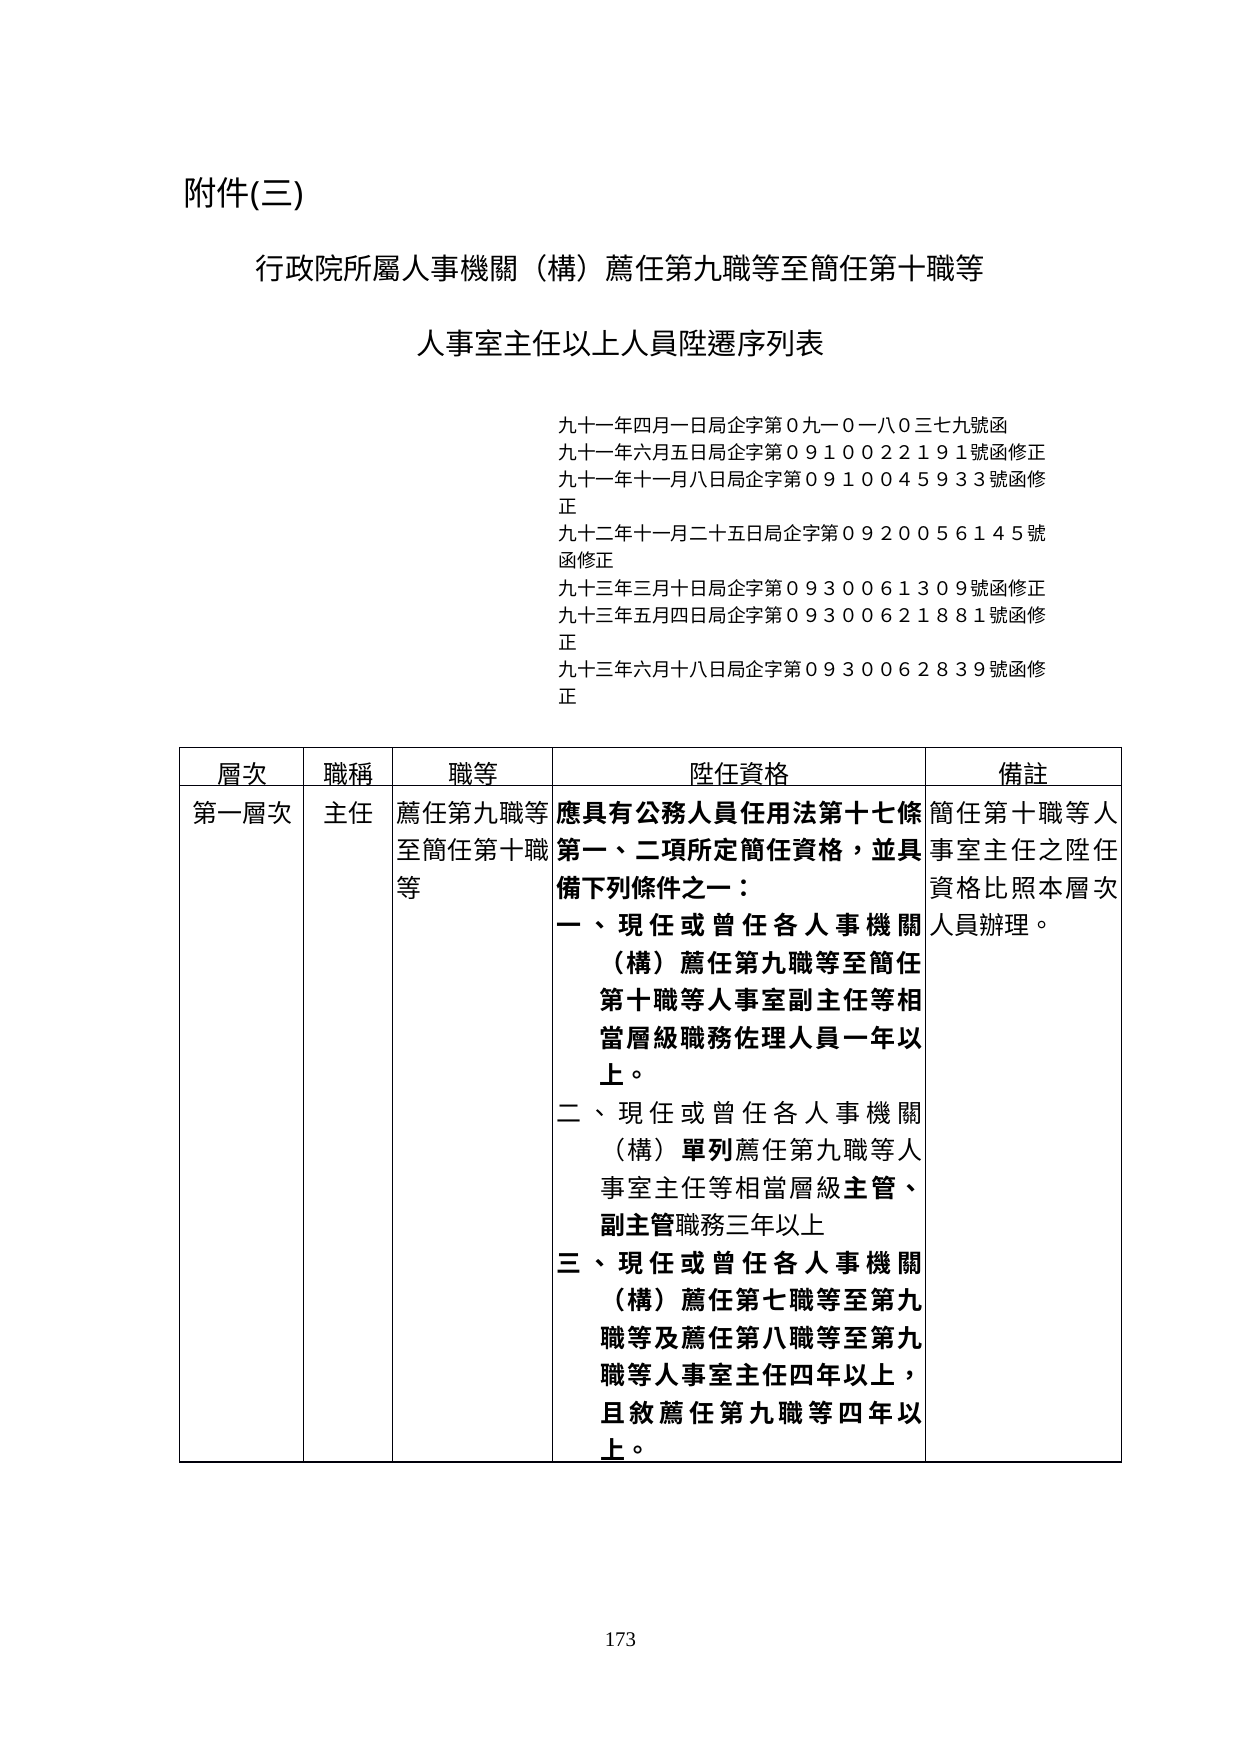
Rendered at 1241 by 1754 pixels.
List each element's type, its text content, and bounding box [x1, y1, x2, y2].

table_cell 應具有公務人員任用法第十七條第一、二項所定簡任資格，並具備下列條件之一： 一、現任或曾任各人事機關（構）薦任第九職等至簡任第十職等人事室副主任等相當層級職務佐理人員一年以上。 二、現任或曾任各人事機關（構）單列薦任第九職等人事室主任等相當層級主管、副主管職務三年以上 三、現任或曾任各人事機關（構）薦任第七職等至第九職等及薦任第八職等至第九職等人事室主任四年以上，且敘薦任第九職等四年以上。 [553, 786, 925, 1461]
table_cell 簡任第十職等人事室主任之陞任資格比照本層次人員辦理。 [926, 786, 1121, 1461]
table_cell 第一層次 [180, 786, 303, 1461]
table_header 層次 [180, 748, 303, 785]
table_cell 薦任第九職等至簡任第十職等 [393, 786, 552, 1461]
table_cell 主任 [304, 786, 392, 1461]
table_header 職稱 [304, 748, 392, 785]
table_header 陞任資格 [553, 748, 925, 785]
text 行政院所屬人事機關（構）薦任第九職等至簡任第十職等 [183, 223, 1057, 298]
table_header 備註 [926, 748, 1121, 785]
text 九十一年四月一日局企字第０九一０一八０三七九號函 [558, 410, 1057, 437]
text 九十一年十一月八日局企字第０９１００４５９３３號函修正 [558, 464, 1057, 519]
text 九十三年三月十日局企字第０９３００６１３０９號函修正 [558, 573, 1057, 601]
text 九十三年六月十八日局企字第０９３００６２８３９號函修正 [558, 655, 1057, 709]
text 九十一年六月五日局企字第０９１００２２１９１號函修正 [558, 437, 1057, 464]
text 附件(三) [183, 148, 1057, 223]
text 人事室主任以上人員陞遷序列表 [183, 298, 1057, 373]
text 九十三年五月四日局企字第０９３００６２１８８１號函修正 [558, 601, 1057, 655]
text 九十二年十一月二十五日局企字第０９２００５６１４５號函修正 [558, 519, 1057, 573]
table_header 職等 [393, 748, 552, 785]
